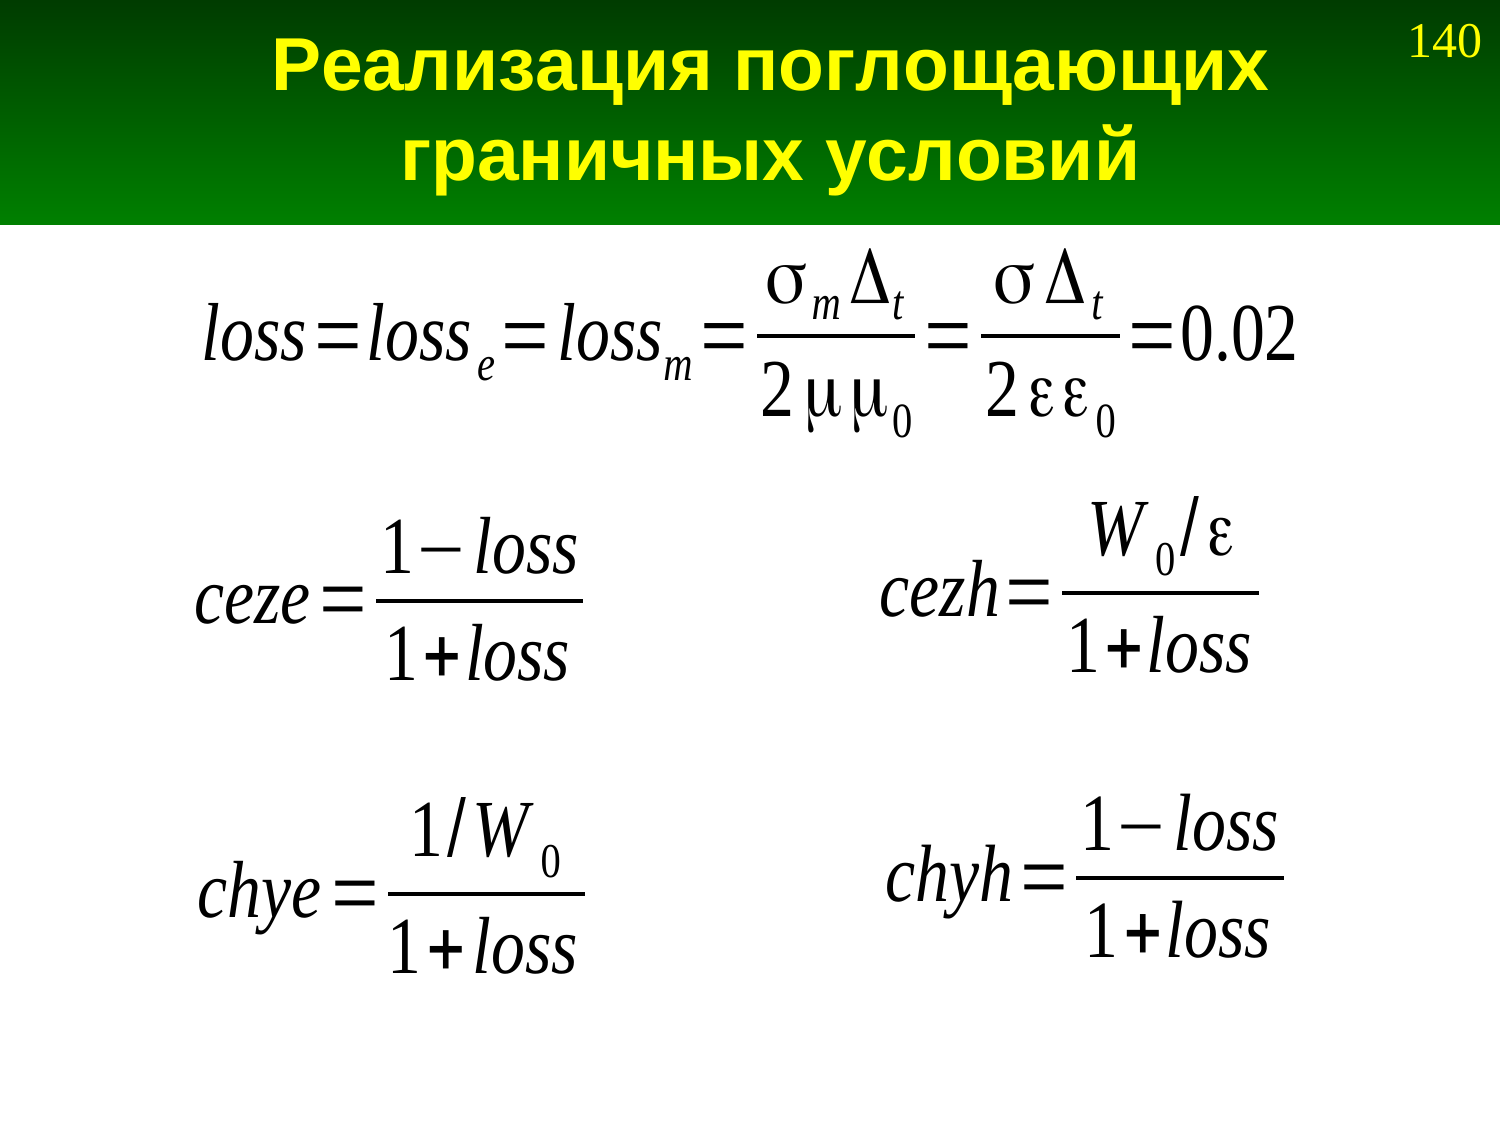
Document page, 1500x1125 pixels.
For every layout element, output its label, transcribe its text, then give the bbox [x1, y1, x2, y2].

chart [180, 785, 603, 993]
title Реализация поглощающих граничных условий [100, 7, 1441, 204]
chart [868, 779, 1303, 974]
chart [862, 484, 1279, 691]
chart [184, 241, 1316, 447]
chart [177, 502, 602, 697]
